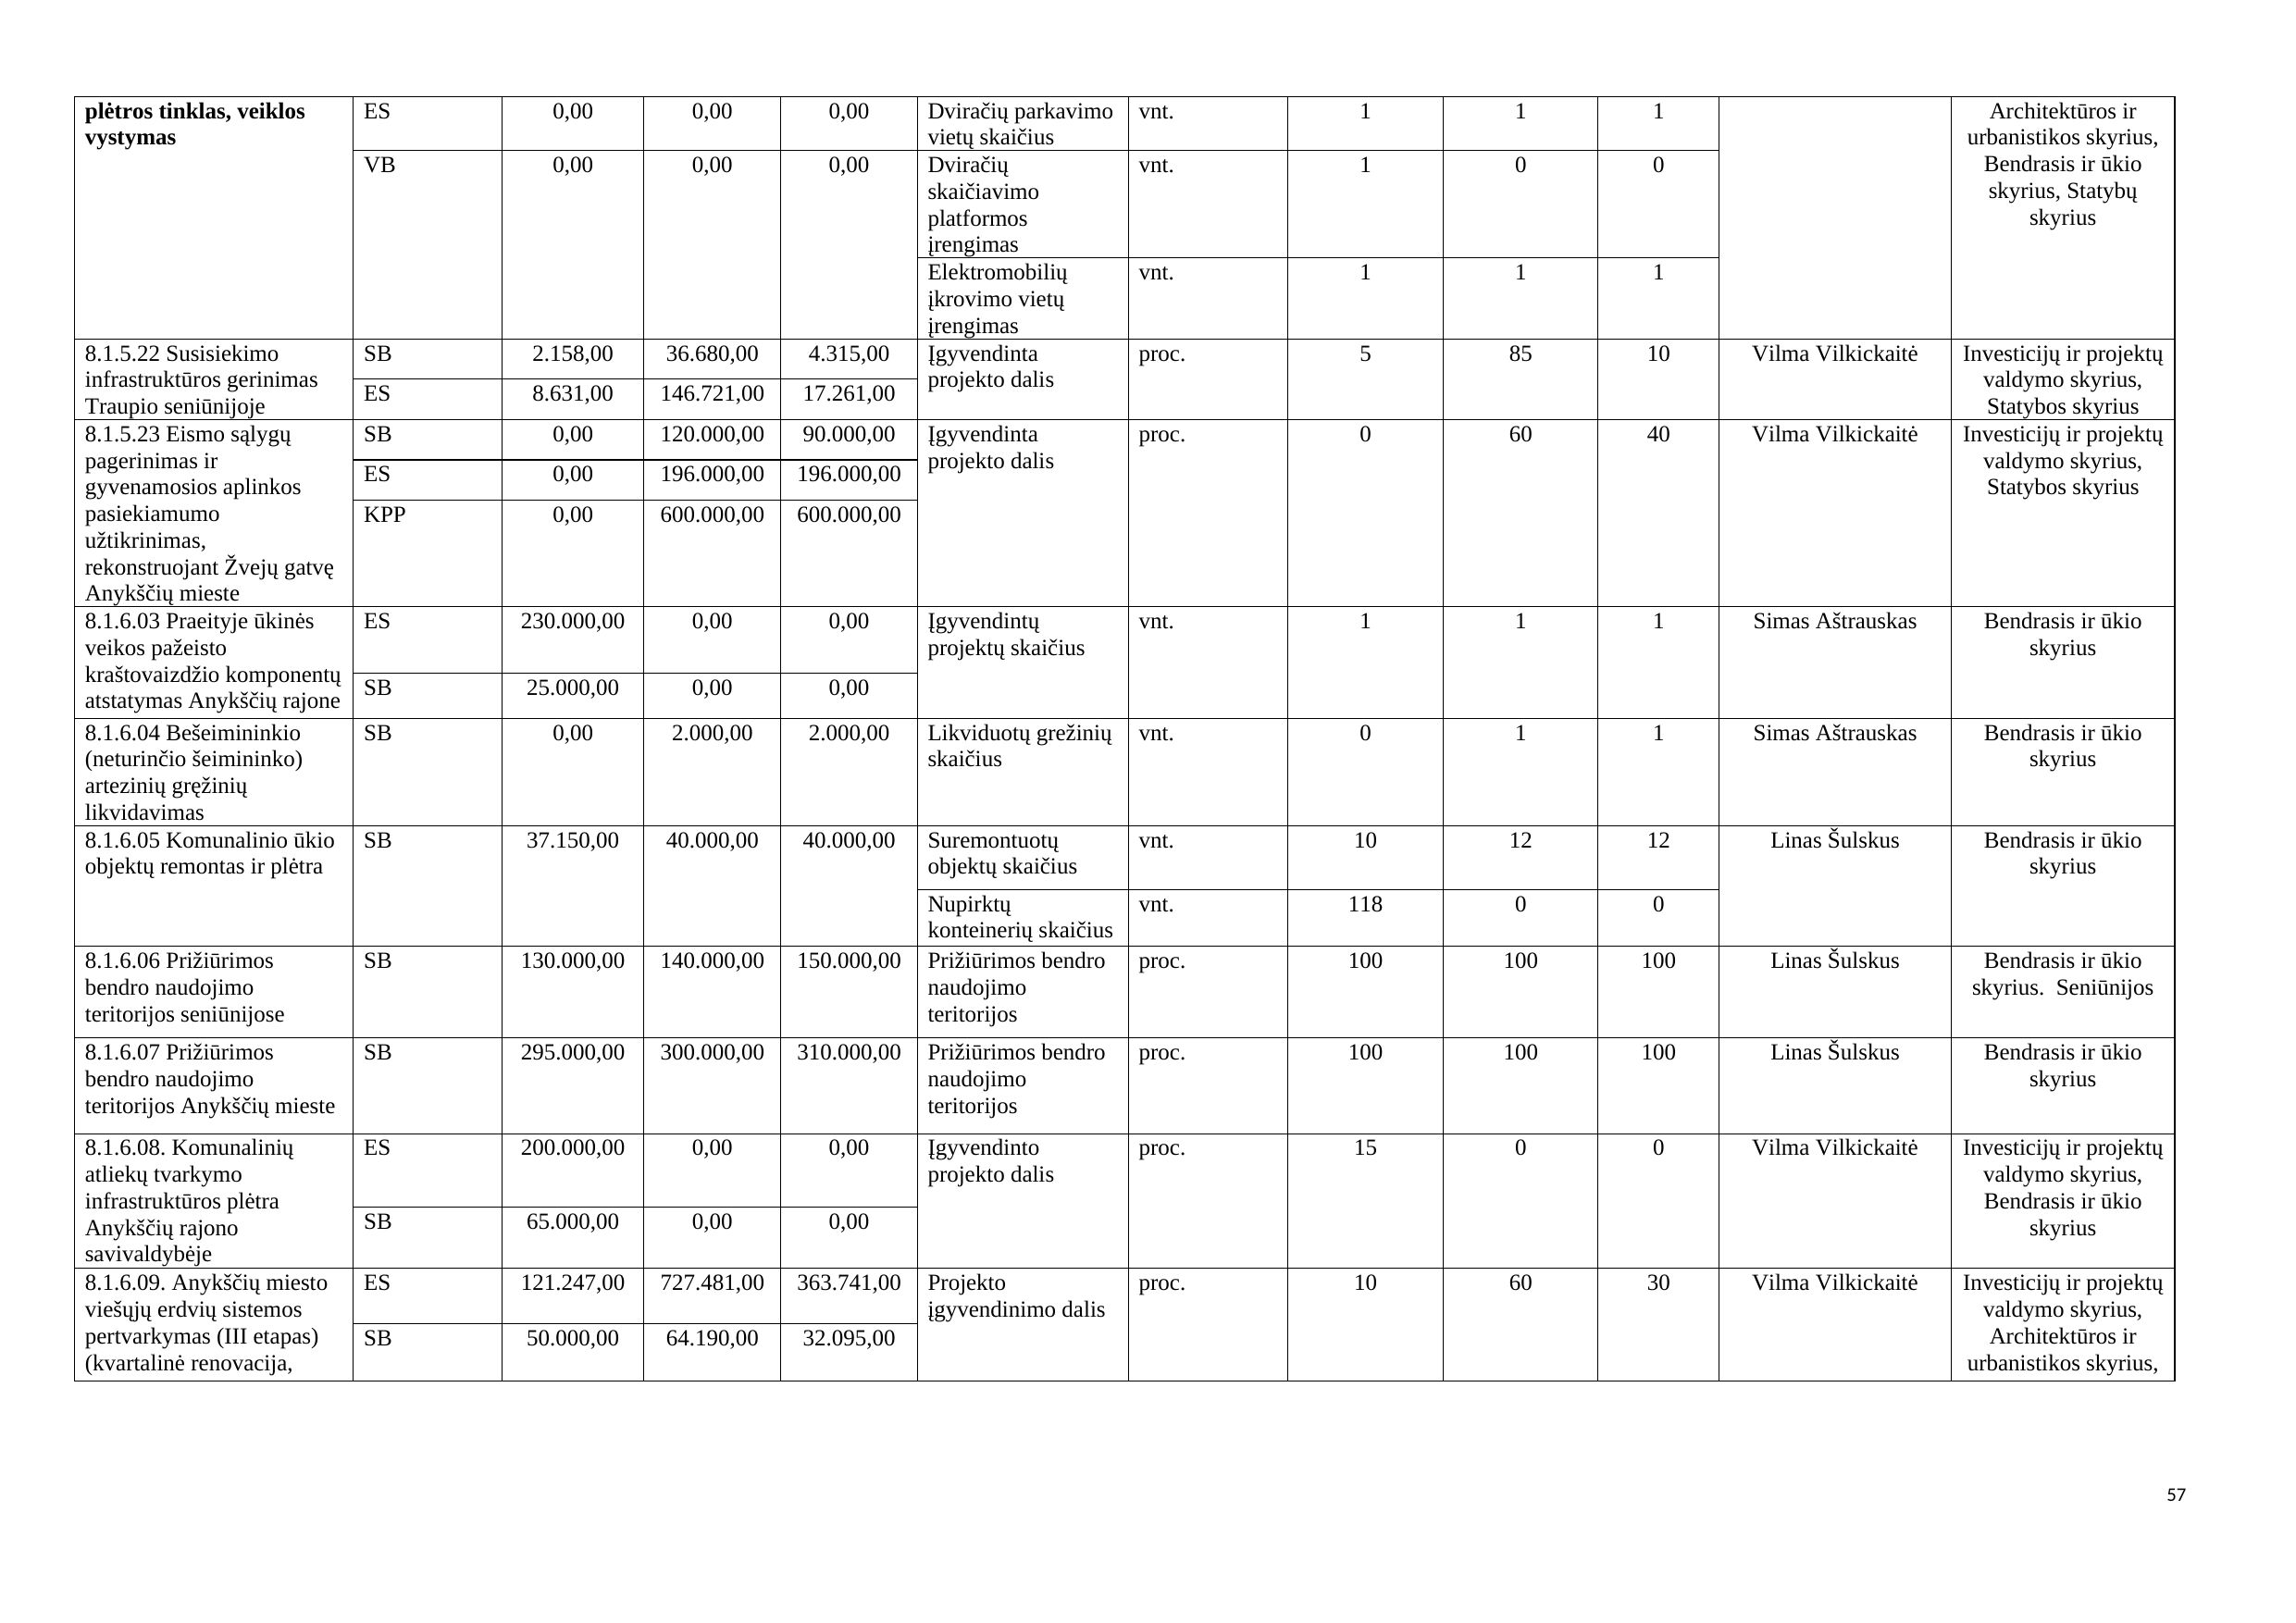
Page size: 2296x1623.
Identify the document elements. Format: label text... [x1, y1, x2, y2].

table_cell 0,00 [644, 607, 780, 673]
table_cell 1 [1444, 97, 1597, 150]
table_cell [2176, 378, 2180, 419]
table_cell 150.000,00 [781, 947, 917, 1037]
table_cell proc. [1129, 1038, 1287, 1133]
table_cell SB [354, 1038, 502, 1133]
table_cell 12 [1444, 826, 1597, 889]
table_cell Bendrasis ir ūkio skyrius [1952, 607, 2174, 718]
table_cell 1 [1598, 97, 1719, 150]
table_cell [2176, 1268, 2180, 1323]
table_cell [2176, 825, 2180, 889]
table_cell 0,00 [644, 674, 780, 718]
table_cell 2.000,00 [781, 719, 917, 825]
table_cell 727.481,00 [644, 1269, 780, 1323]
table_cell Vilma Vilkickaitė [1719, 420, 1951, 606]
table_cell 8.1.6.06 Prižiūrimos bendro naudojimo teritorijos seniūnijose [75, 947, 353, 1037]
table_cell Įgyvendinta projekto dalis [918, 340, 1128, 419]
table_cell [2176, 500, 2180, 606]
table_cell SB [354, 719, 502, 825]
table_cell 0 [1444, 1134, 1597, 1268]
table_cell proc. [1129, 1269, 1287, 1381]
table_cell Simas Aštrauskas [1719, 719, 1951, 825]
table_cell 40 [1598, 420, 1719, 606]
table_cell [2176, 673, 2180, 718]
table_cell 0,00 [644, 97, 780, 150]
table_cell 8.1.5.22 Susisiekimo infrastruktūros gerinimas Traupio seniūnijoje [75, 340, 353, 419]
table_cell [2176, 96, 2180, 150]
table_cell [2176, 257, 2180, 339]
table_cell 0,00 [781, 1208, 917, 1268]
table_cell 5 [1288, 340, 1443, 419]
table_cell 0,00 [503, 501, 643, 606]
table_cell 600.000,00 [644, 501, 780, 606]
table_cell Investicijų ir projektų valdymo skyrius, Statybos skyrius [1952, 420, 2174, 606]
table_cell SB [354, 1208, 502, 1268]
table_cell Vilma Vilkickaitė [1719, 1269, 1951, 1381]
table_cell vnt. [1129, 607, 1287, 718]
table_cell [2176, 150, 2180, 257]
table_cell 295.000,00 [503, 1038, 643, 1133]
table_cell Vilma Vilkickaitė [1719, 340, 1951, 419]
table_cell 0 [1598, 1134, 1719, 1268]
table_cell Įgyvendinta projekto dalis [918, 420, 1128, 606]
table_cell [2176, 1134, 2180, 1207]
table_cell 196.000,00 [644, 461, 780, 500]
table_cell 90.000,00 [781, 420, 917, 459]
table_cell 0,00 [503, 461, 643, 500]
table_cell [2176, 606, 2180, 673]
table_cell plėtros tinklas, veiklos vystymas [75, 97, 353, 339]
table_cell 0,00 [644, 1208, 780, 1268]
table_cell 8.1.6.09. Anykščių miesto viešųjų erdvių sistemos pertvarkymas (III etapas) (kvartalinė renovacija, [75, 1269, 353, 1381]
table_cell 1 [1444, 258, 1597, 339]
table_cell vnt. [1129, 719, 1287, 825]
table_cell 230.000,00 [503, 607, 643, 673]
table_cell SB [354, 826, 502, 946]
table_cell 0 [1444, 151, 1597, 257]
table_cell [2176, 459, 2180, 500]
table_cell 0 [1598, 890, 1719, 946]
table_cell 2.000,00 [644, 719, 780, 825]
table_cell [2176, 1207, 2180, 1268]
table_cell 65.000,00 [503, 1208, 643, 1268]
table_cell 10 [1288, 826, 1443, 889]
table_cell 200.000,00 [503, 1134, 643, 1207]
table_cell 130.000,00 [503, 947, 643, 1037]
table_cell Linas Šulskus [1719, 947, 1951, 1037]
table_cell VB [354, 151, 502, 339]
table_cell Prižiūrimos bendro naudojimo teritorijos [918, 947, 1128, 1037]
table_cell 1 [1288, 607, 1443, 718]
table_cell 363.741,00 [781, 1269, 917, 1323]
table_cell 310.000,00 [781, 1038, 917, 1133]
table_cell Linas Šulskus [1719, 1038, 1951, 1133]
table_cell 0,00 [503, 420, 643, 459]
table_cell Įgyvendinto projekto dalis [918, 1134, 1128, 1268]
table_cell Įgyvendintų projektų skaičius [918, 607, 1128, 718]
table_cell Bendrasis ir ūkio skyrius [1952, 719, 2174, 825]
table_cell 60 [1444, 420, 1597, 606]
table_cell 100 [1288, 1038, 1443, 1133]
table_cell Prižiūrimos bendro naudojimo teritorijos [918, 1038, 1128, 1133]
table_cell 1 [1288, 97, 1443, 150]
table_cell 10 [1288, 1269, 1443, 1381]
table_cell vnt. [1129, 826, 1287, 889]
table_cell 0,00 [781, 97, 917, 150]
table_cell Bendrasis ir ūkio skyrius. Seniūnijos [1952, 947, 2174, 1037]
table_cell 100 [1288, 947, 1443, 1037]
table_cell 8.631,00 [503, 379, 643, 419]
table_cell Dviračių parkavimo vietų skaičius [918, 97, 1128, 150]
table_cell 1 [1288, 258, 1443, 339]
table_cell 600.000,00 [781, 501, 917, 606]
table_cell 4.315,00 [781, 340, 917, 378]
table_cell 118 [1288, 890, 1443, 946]
table_cell 17.261,00 [781, 379, 917, 419]
table_cell Linas Šulskus [1719, 826, 1951, 946]
table_cell 1 [1598, 258, 1719, 339]
table_cell 120.000,00 [644, 420, 780, 459]
table_cell 30 [1598, 1269, 1719, 1381]
table_cell 12 [1598, 826, 1719, 889]
table_cell vnt. [1129, 151, 1287, 257]
table_cell 1 [1444, 719, 1597, 825]
table_cell proc. [1129, 947, 1287, 1037]
table_cell 0 [1598, 151, 1719, 257]
table_cell Architektūros ir urbanistikos skyrius, Bendrasis ir ūkio skyrius, Statybų skyrius [1952, 97, 2174, 339]
table_cell 40.000,00 [781, 826, 917, 946]
table_cell 1 [1288, 151, 1443, 257]
table_cell vnt. [1129, 890, 1287, 946]
table_cell 8.1.5.23 Eismo sąlygų pagerinimas ir gyvenamosios aplinkos pasiekiamumo užtikrinimas, rekonstruojant Žvejų gatvę Anykščių mieste [75, 420, 353, 606]
table_cell 146.721,00 [644, 379, 780, 419]
table_cell 8.1.6.08. Komunalinių atliekų tvarkymo infrastruktūros plėtra Anykščių rajono savivaldybėje [75, 1134, 353, 1268]
table_cell [2176, 339, 2180, 378]
table_cell SB [354, 674, 502, 718]
table_cell 0,00 [503, 151, 643, 339]
table_cell proc. [1129, 340, 1287, 419]
table_cell [1719, 97, 1951, 339]
table_cell Nupirktų konteinerių skaičius [918, 890, 1128, 946]
table_cell 8.1.6.07 Prižiūrimos bendro naudojimo teritorijos Anykščių mieste [75, 1038, 353, 1133]
table_cell 15 [1288, 1134, 1443, 1268]
table_cell 10 [1598, 340, 1719, 419]
table_cell Vilma Vilkickaitė [1719, 1134, 1951, 1268]
table_cell 0,00 [503, 97, 643, 150]
table_cell 140.000,00 [644, 947, 780, 1037]
table_cell 100 [1598, 1038, 1719, 1133]
table_cell 1 [1598, 607, 1719, 718]
table_cell Investicijų ir projektų valdymo skyrius, Statybos skyrius [1952, 340, 2174, 419]
table_cell proc. [1129, 420, 1287, 606]
table_cell Investicijų ir projektų valdymo skyrius, Bendrasis ir ūkio skyrius [1952, 1134, 2174, 1268]
table_cell 100 [1598, 947, 1719, 1037]
table_cell ES [354, 1134, 502, 1207]
table_cell SB [354, 420, 502, 459]
table_cell SB [354, 340, 502, 378]
table_cell 60 [1444, 1269, 1597, 1381]
table_cell Investicijų ir projektų valdymo skyrius, Architektūros ir urbanistikos skyrius, [1952, 1269, 2174, 1381]
table_cell 1 [1598, 719, 1719, 825]
table_cell ES [354, 1269, 502, 1323]
table_cell [2176, 1323, 2180, 1381]
table_cell [2176, 889, 2180, 946]
table_cell Dviračių skaičiavimo platformos įrengimas [918, 151, 1128, 257]
table_cell 40.000,00 [644, 826, 780, 946]
table_cell vnt. [1129, 258, 1287, 339]
table_cell [2176, 419, 2180, 459]
table_cell 196.000,00 [781, 461, 917, 500]
table_cell 8.1.6.03 Praeityje ūkinės veikos pažeisto kraštovaizdžio komponentų atstatymas Anykščių rajone [75, 607, 353, 718]
table_cell 25.000,00 [503, 674, 643, 718]
table_cell 85 [1444, 340, 1597, 419]
table_cell ES [354, 97, 502, 150]
table_cell [2176, 718, 2180, 825]
table_cell 0 [1288, 420, 1443, 606]
table_cell Projekto įgyvendinimo dalis [918, 1269, 1128, 1381]
table_cell proc. [1129, 1134, 1287, 1268]
table_cell ES [354, 379, 502, 419]
table_cell 36.680,00 [644, 340, 780, 378]
table_cell [2176, 946, 2180, 1037]
table_cell Likviduotų grežinių skaičius [918, 719, 1128, 825]
table_cell 8.1.6.04 Bešeimininkio (neturinčio šeimininko) artezinių gręžinių likvidavimas [75, 719, 353, 825]
table_cell [2176, 1037, 2180, 1133]
table_cell 0,00 [781, 607, 917, 673]
table_cell ES [354, 461, 502, 500]
table_cell 0,00 [644, 1134, 780, 1207]
table_cell 37.150,00 [503, 826, 643, 946]
table_cell 8.1.6.05 Komunalinio ūkio objektų remontas ir plėtra [75, 826, 353, 946]
table_cell 32.095,00 [781, 1324, 917, 1381]
table_cell Bendrasis ir ūkio skyrius [1952, 826, 2174, 946]
table_cell 50.000,00 [503, 1324, 643, 1381]
table_cell 0 [1288, 719, 1443, 825]
table_cell 100 [1444, 947, 1597, 1037]
table_cell 100 [1444, 1038, 1597, 1133]
table_cell 0,00 [781, 151, 917, 339]
table_cell SB [354, 1324, 502, 1381]
table_cell 64.190,00 [644, 1324, 780, 1381]
table_cell Elektromobilių įkrovimo vietų įrengimas [918, 258, 1128, 339]
table_cell Suremontuotų objektų skaičius [918, 826, 1128, 889]
table_cell ES [354, 607, 502, 673]
table_cell 0,00 [781, 674, 917, 718]
table_cell 121.247,00 [503, 1269, 643, 1323]
table_cell 0,00 [781, 1134, 917, 1207]
table_cell vnt. [1129, 97, 1287, 150]
table_cell 1 [1444, 607, 1597, 718]
table_cell 0 [1444, 890, 1597, 946]
table_cell 0,00 [503, 719, 643, 825]
table_cell Simas Aštrauskas [1719, 607, 1951, 718]
table_cell Bendrasis ir ūkio skyrius [1952, 1038, 2174, 1133]
table_cell 2.158,00 [503, 340, 643, 378]
table_cell 0,00 [644, 151, 780, 339]
table_cell 300.000,00 [644, 1038, 780, 1133]
table_cell KPP [354, 501, 502, 606]
table_cell SB [354, 947, 502, 1037]
